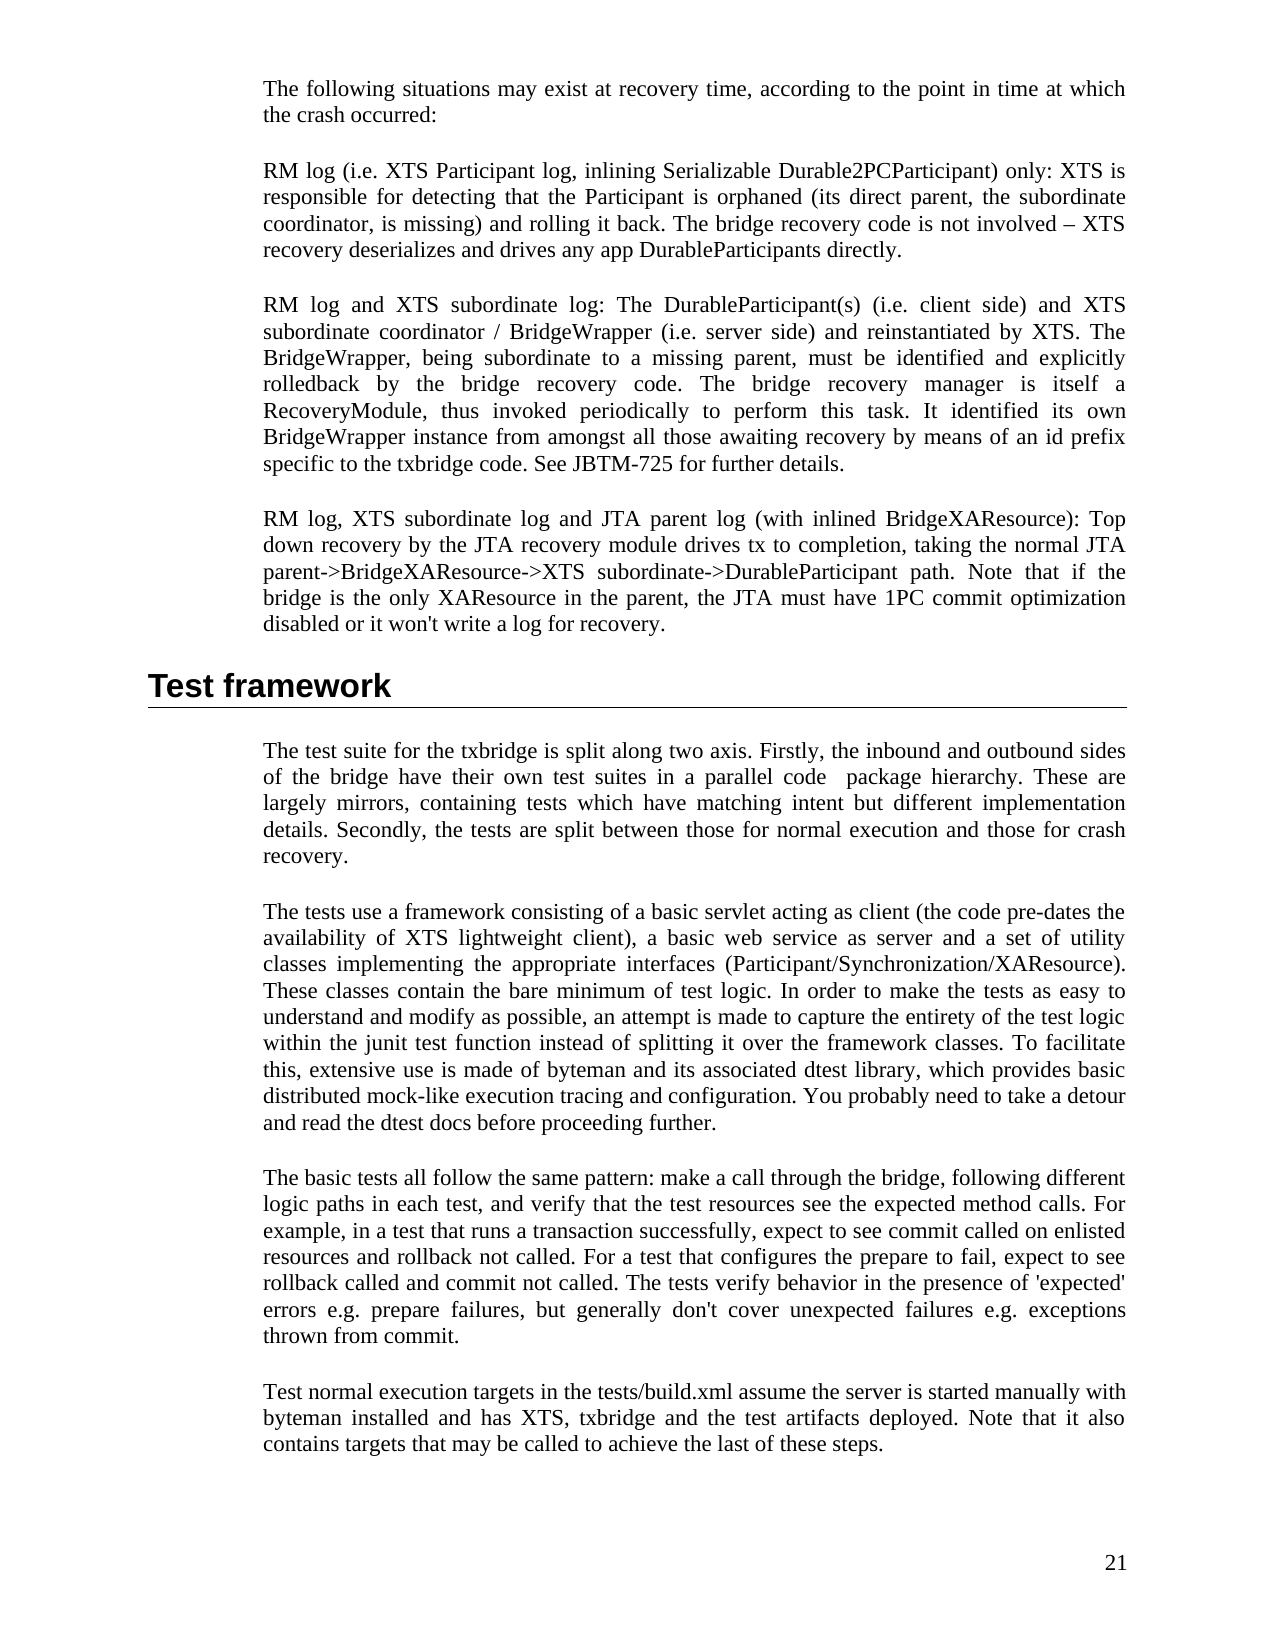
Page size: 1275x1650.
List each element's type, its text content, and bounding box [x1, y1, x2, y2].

text The following situations may exist at recovery time, according to the point in time at which the crash occurred: [263, 75, 1127, 128]
text The basic tests all follow the same pattern: make a call through the bridge, following different logic paths in each test, and verify that the test resources see the expected method calls. For example, in a test that runs a transaction successfully, expect to see commit called on enlisted resources and rollback not called. For a test that configures the prepare to fail, expect to see rollback called and commit not called. The tests verify behavior in the presence of 'expected' errors e.g. prepare failures, but generally don't cover unexpected failures e.g. exceptions thrown from commit. [263, 1164, 1127, 1348]
text RM log (i.e. XTS Participant log, inlining Serializable Durable2PCParticipant) only: XTS is responsible for detecting that the Participant is orphaned (its direct parent, the subordinate coordinator, is missing) and rolling it back. The bridge recovery code is not involved – XTS recovery deserializes and drives any app DurableParticipants directly. [263, 157, 1127, 262]
text The tests use a framework consisting of a basic servlet acting as client (the code pre-dates the availability of XTS lightweight client), a basic web service as server and a set of utility classes implementing the appropriate interfaces (Participant/Synchronization/XAResource). These classes contain the bare minimum of test logic. In order to make the tests as easy to understand and modify as possible, an attempt is made to capture the entirety of the test logic within the junit test function instead of splitting it over the framework classes. To facilitate this, extensive use is made of byteman and its associated dtest library, which provides basic distributed mock-like execution tracing and configuration. You probably need to take a detour and read the dtest docs before proceeding further. [263, 898, 1127, 1135]
text Test normal execution targets in the tests/build.xml assume the server is started manually with byteman installed and has XTS, txbridge and the test artifacts deployed. Note that it also contains targets that may be called to achieve the last of these steps. [263, 1378, 1127, 1457]
text The test suite for the txbridge is split along two axis. Firstly, the inbound and outbound sides of the bridge have their own test suites in a parallel code package hierarchy. These are largely mirrors, containing tests which have matching intent but different implementation details. Secondly, the tests are split between those for normal execution and those for crash recovery. [263, 737, 1127, 868]
text RM log and XTS subordinate log: The DurableParticipant(s) (i.e. client side) and XTS subordinate coordinator / BridgeWrapper (i.e. server side) and reinstantiated by XTS. The BridgeWrapper, being subordinate to a missing parent, must be identified and explicitly rolledback by the bridge recovery code. The bridge recovery manager is itself a RecoveryModule, thus invoked periodically to perform this task. It identified its own BridgeWrapper instance from amongst all those awaiting recovery by means of an id prefix specific to the txbridge code. See JBTM-725 for further details. [263, 291, 1127, 476]
text RM log, XTS subordinate log and JTA parent log (with inlined BridgeXAResource): Top down recovery by the JTA recovery module drives tx to completion, taking the normal JTA parent->BridgeXAResource->XTS subordinate->DurableParticipant path. Note that if the bridge is the only XAResource in the parent, the JTA must have 1PC commit optimization disabled or it won't write a log for recovery. [263, 505, 1127, 637]
subtitle Test framework [148, 666, 1127, 707]
